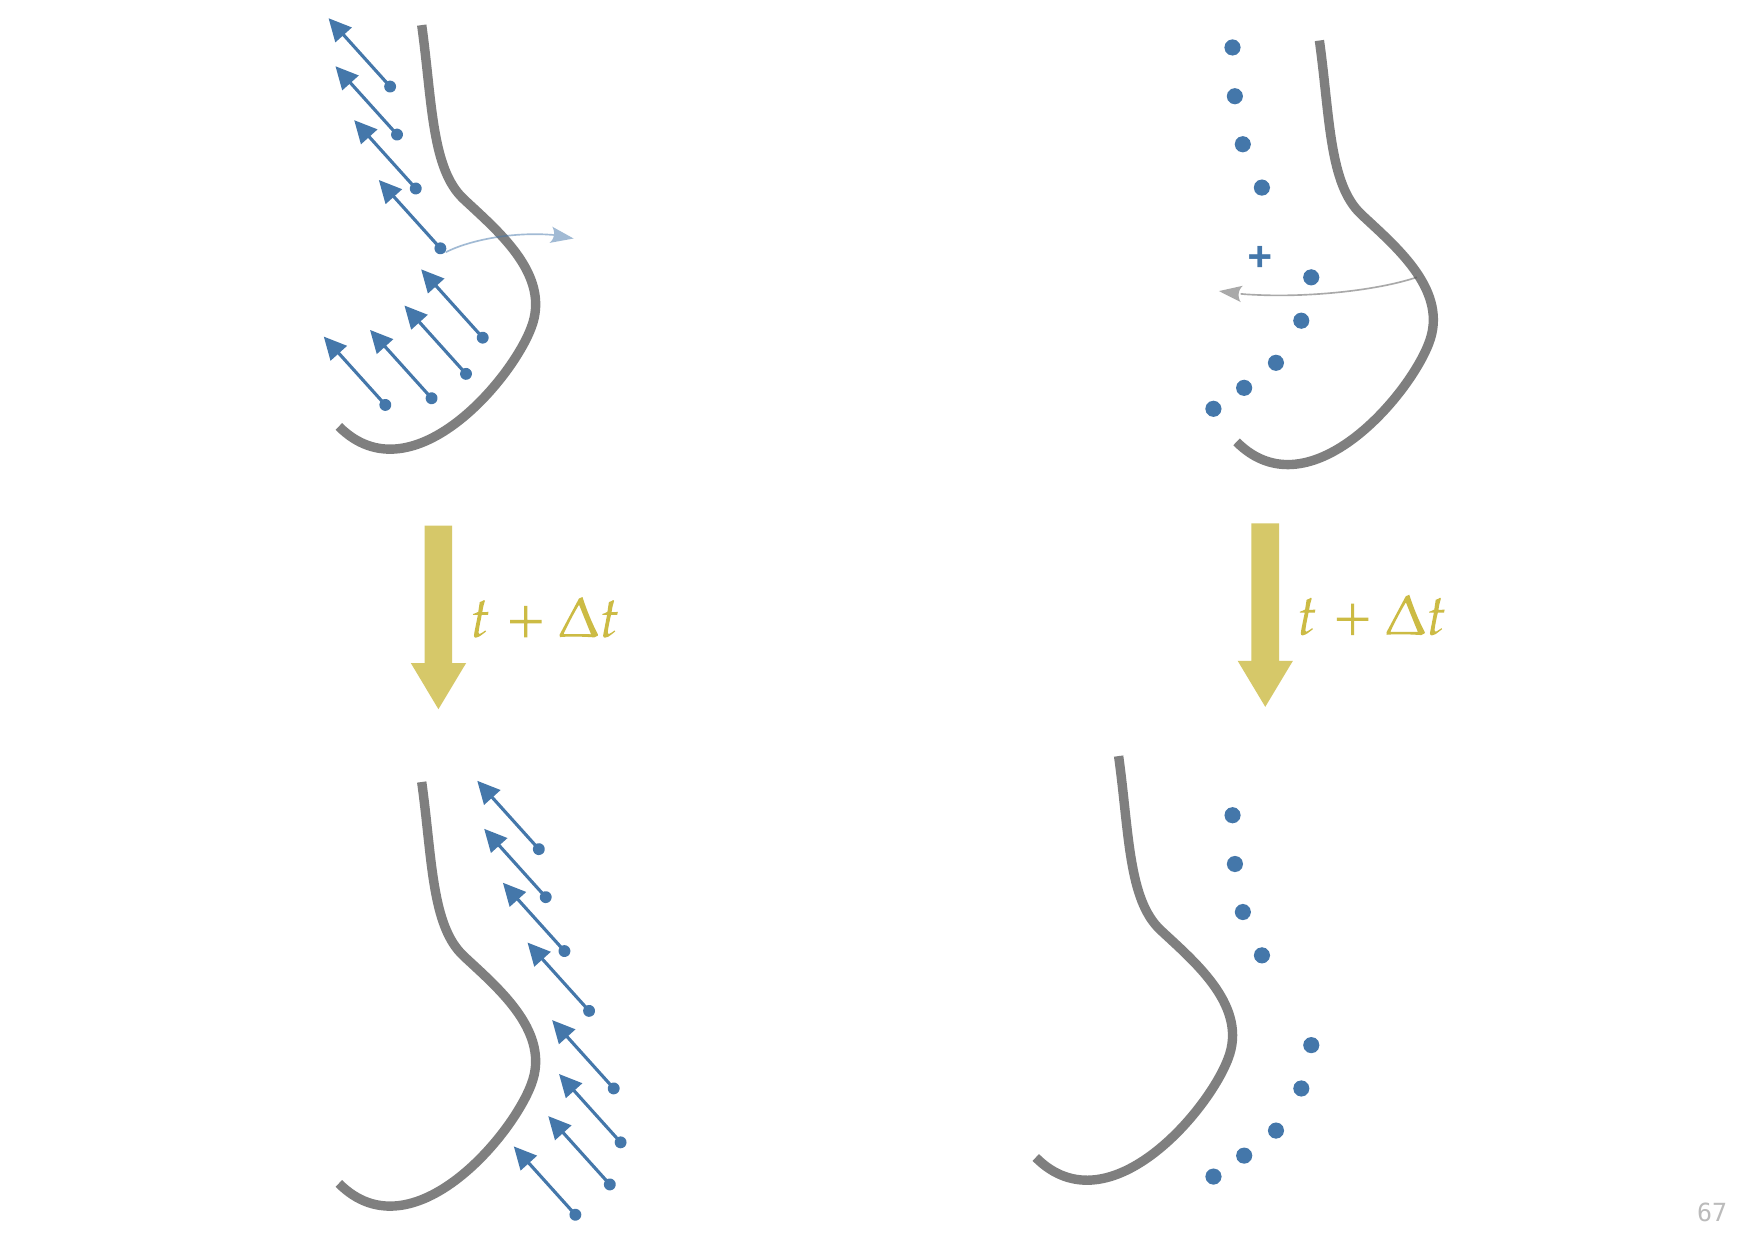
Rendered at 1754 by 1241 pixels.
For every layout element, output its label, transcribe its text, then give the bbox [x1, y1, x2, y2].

text_box [1336, 603, 1369, 636]
text_box [1386, 594, 1425, 636]
text_box [1267, 354, 1285, 371]
text_box [410, 525, 467, 710]
text_box + [1232, 218, 1289, 278]
text_box [1224, 807, 1241, 824]
text_box [1237, 523, 1293, 707]
text_box [1303, 1037, 1320, 1054]
text_box [1299, 597, 1316, 636]
text_box [1293, 312, 1310, 329]
text_box [1226, 855, 1244, 873]
text_box [1293, 1080, 1310, 1097]
text_box [1234, 903, 1251, 921]
text_box [602, 600, 618, 638]
text_box [1205, 1168, 1222, 1185]
text_box [1205, 400, 1222, 417]
text_box [1236, 379, 1253, 396]
text_box [1236, 1147, 1253, 1164]
text_box [1429, 597, 1445, 636]
text_box [1267, 1122, 1285, 1139]
text_box [1234, 136, 1251, 153]
text_box [510, 605, 542, 638]
text_box [1253, 179, 1271, 196]
text_box [1303, 269, 1320, 286]
text_box [1253, 947, 1271, 964]
text_box [559, 597, 598, 638]
text_box [1224, 39, 1241, 56]
text_box [472, 600, 489, 638]
text_box [1226, 88, 1243, 105]
